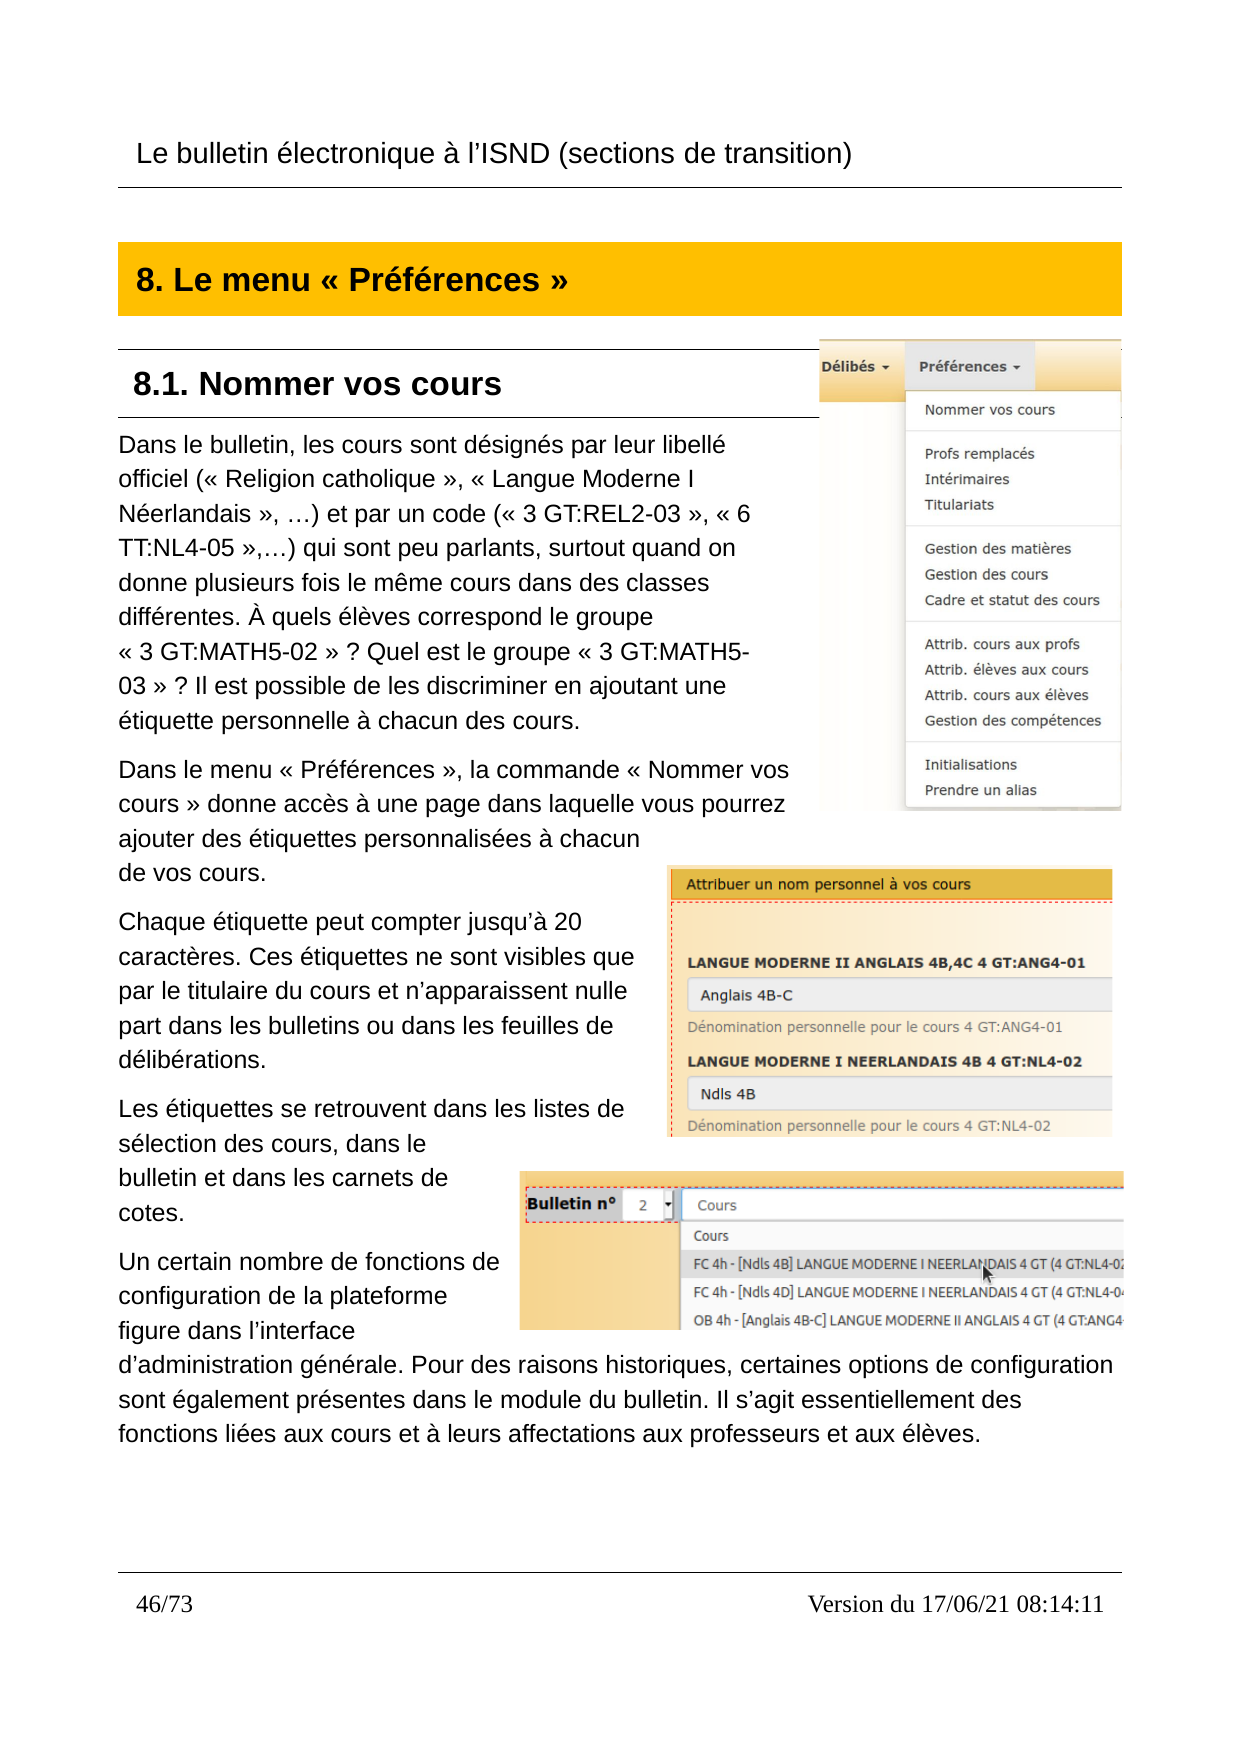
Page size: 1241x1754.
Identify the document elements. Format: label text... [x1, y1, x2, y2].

text Chaque étiquette peut compter jusqu’à 20 caractères. Ces étiquettes ne sont visibles que par le titulaire du cours et n’apparaissent nulle part dans les bulletins ou dans les feuilles de délibérations. [118, 907, 666, 1074]
picture [819, 339, 1122, 811]
subtitle Nommer vos cours [118, 350, 819, 417]
subtitle Le menu « Préférences » [118, 242, 1122, 316]
text Dans le bulletin, les cours sont désignés par leur libellé officiel (« Religion catholique », « Langue Moderne I Néerlandais », …) et par un code (« 3 GT:REL2-03 », « 6 TT:NL4-05 »,…) qui sont peu parlants, surtout quand on donne plusieurs fois le même cours dans des classes différentes. À quels élèves correspond le groupe « 3 GT:MATH5-02 » ? Quel est le groupe « 3 GT:MATH5-03 » ? Il est possible de les discriminer en ajoutant une étiquette personnelle à chacun des cours. [118, 430, 819, 734]
text Les étiquettes se retrouvent dans les listes de sélection des cours, dans le bulletin et dans les carnets de cotes. [118, 1094, 1122, 1227]
picture [519, 1171, 1124, 1330]
text Un certain nombre de fonctions de configuration de la plateforme figure dans l’interface d’administration générale. Pour des raisons historiques, certaines options de configuration sont également présentes dans le module du bulletin. Il s’agit essentiellement des fonctions liées aux cours et à leurs affectations aux professeurs et aux élèves. [118, 1247, 1122, 1448]
text Dans le menu « Préférences », la commande « Nommer vos cours » donne accès à une page dans laquelle vous pourrez ajouter des étiquettes personnalisées à chacun de vos cours. [118, 755, 1122, 887]
picture [666, 865, 1113, 1137]
